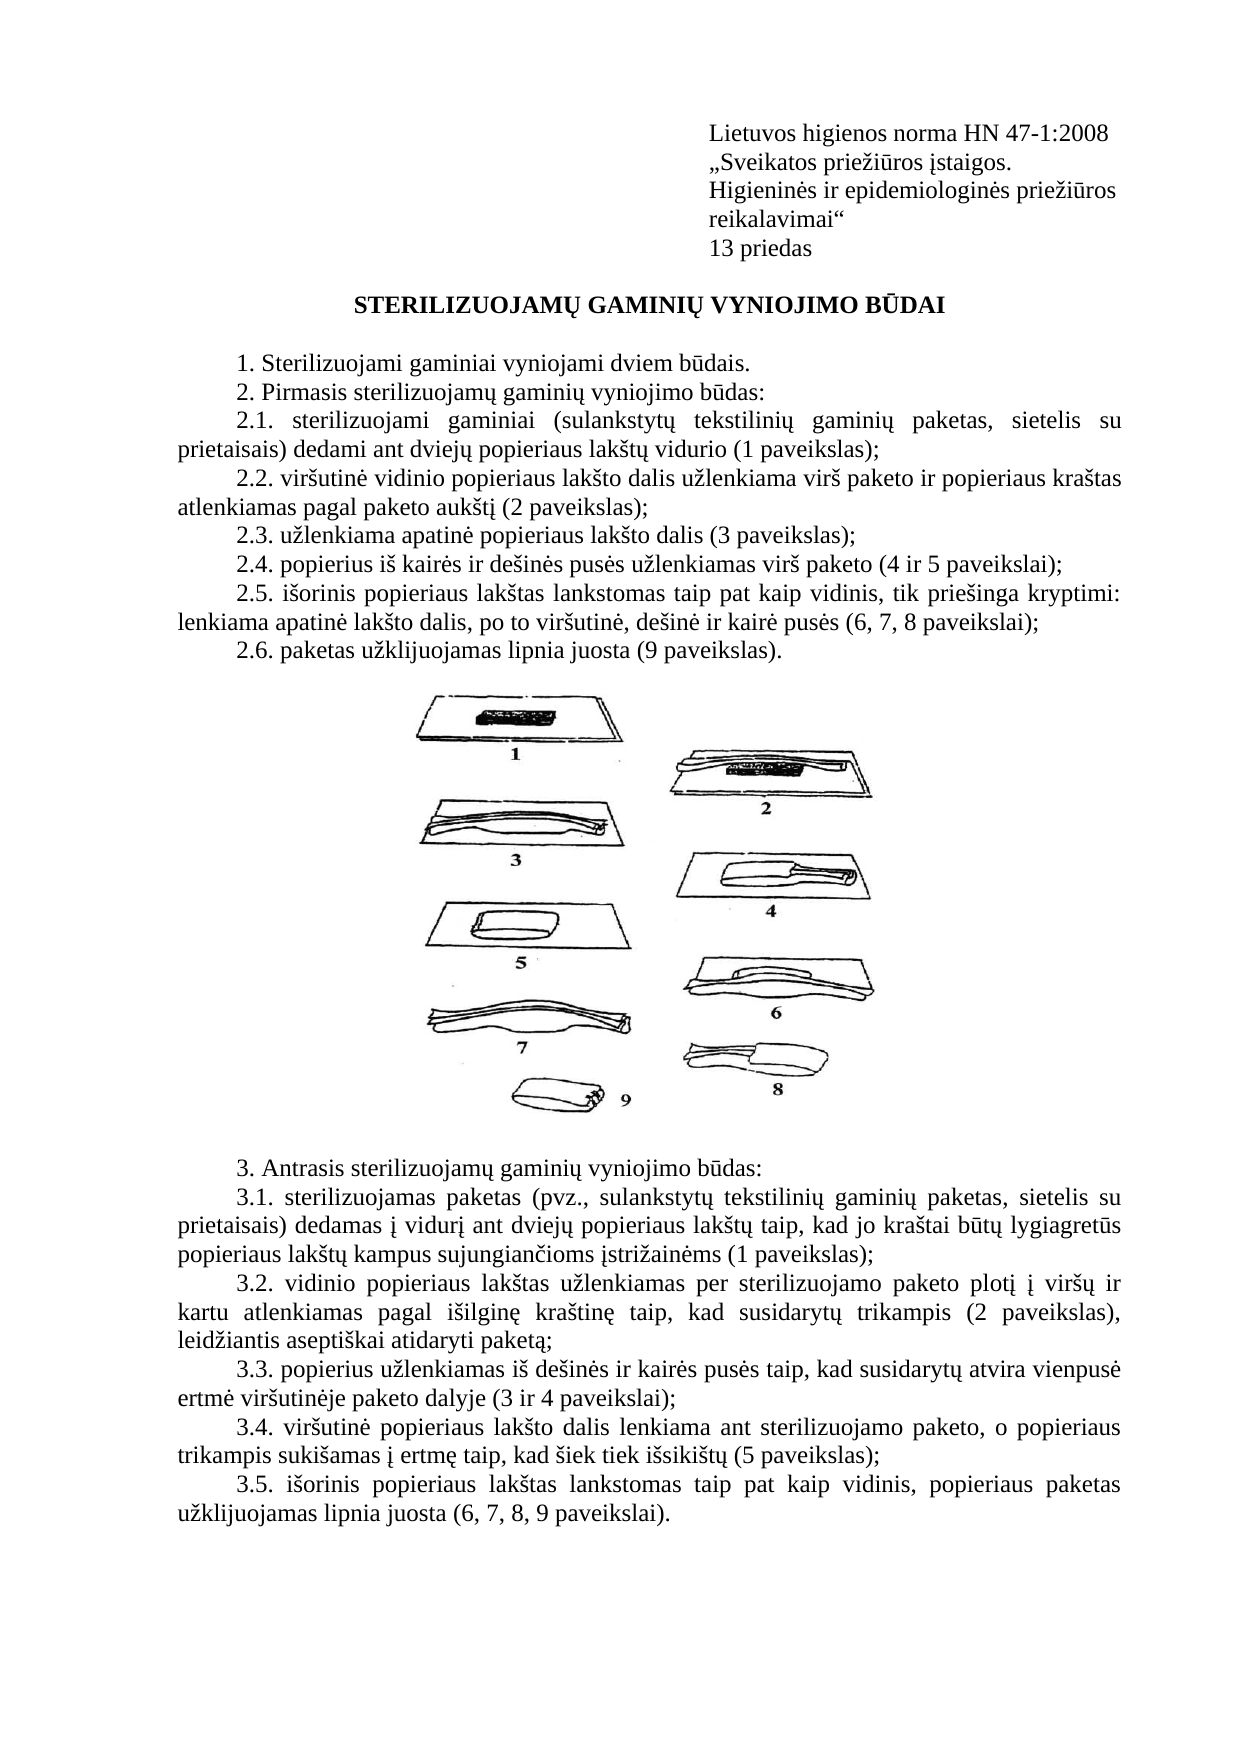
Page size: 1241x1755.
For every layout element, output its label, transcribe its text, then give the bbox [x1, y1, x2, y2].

text 3.4. viršutinė popieriaus lakšto dalis lenkiama ant sterilizuojamo paketo, o popieriaus trikampis sukišamas į ertmę taip, kad šiek tiek išsikištų (5 paveikslas); [177, 1412, 1122, 1469]
text 3.5. išorinis popieriaus lakštas lankstomas taip pat kaip vidinis, popieriaus paketas užklijuojamas lipnia juosta (6, 7, 8, 9 paveikslai). [177, 1469, 1122, 1527]
text 2. Pirmasis sterilizuojamų gaminių vyniojimo būdas: [177, 377, 1122, 406]
text 3.2. vidinio popieriaus lakštas užlenkiamas per sterilizuojamo paketo plotį į viršų ir kartu atlenkiamas pagal išilginę kraštinę taip, kad susidarytų trikampis (2 paveikslas), leidžiantis aseptiškai atidaryti paketą; [177, 1268, 1122, 1354]
text 2.2. viršutinė vidinio popieriaus lakšto dalis užlenkiama virš paketo ir popieriaus kraštas atlenkiamas pagal paketo aukštį (2 paveikslas); [177, 463, 1122, 521]
text Lietuvos higienos norma HN 47-1:2008 [709, 118, 1122, 147]
text 2.5. išorinis popieriaus lakštas lankstomas taip pat kaip vidinis, tik priešinga kryptimi: lenkiama apatinė lakšto dalis, po to viršutinė, dešinė ir kairė pusės (6, 7, 8 paveikslai); [177, 578, 1122, 636]
text 1. Sterilizuojami gaminiai vyniojami dviem būdais. [177, 348, 1122, 377]
text „Sveikatos priežiūros įstaigos. [177, 147, 1122, 176]
text 3.3. popierius užlenkiamas iš dešinės ir kairės pusės taip, kad susidarytų atvira vienpusė ertmė viršutinėje paketo dalyje (3 ir 4 paveikslai); [177, 1354, 1122, 1412]
text STERILIZUOJAMŲ GAMINIŲ VYNIOJIMO BŪDAI [177, 291, 1122, 319]
text 2.3. užlenkiama apatinė popieriaus lakšto dalis (3 paveikslas); [177, 521, 1122, 549]
text 13 priedas [177, 233, 1122, 262]
text reikalavimai“ [177, 204, 1122, 233]
text 3. Antrasis sterilizuojamų gaminių vyniojimo būdas: [177, 1153, 1122, 1182]
text Higieninės ir epidemiologinės priežiūros [177, 176, 1122, 204]
text 2.4. popierius iš kairės ir dešinės pusės užlenkiamas virš paketo (4 ir 5 paveikslai); [177, 549, 1122, 578]
text 2.1. sterilizuojami gaminiai (sulankstytų tekstilinių gaminių paketas, sietelis su prietaisais) dedami ant dviejų popieriaus lakštų vidurio (1 paveikslas); [177, 406, 1122, 463]
text 3.1. sterilizuojamas paketas (pvz., sulankstytų tekstilinių gaminių paketas, sietelis su prietaisais) dedamas į vidurį ant dviejų popieriaus lakštų taip, kad jo kraštai būtų lygiagretūs popieriaus lakštų kampus sujungiančioms įstrižainėms (1 paveikslas); [177, 1182, 1122, 1268]
text 2.6. paketas užklijuojamas lipnia juosta (9 paveikslas). [177, 636, 1122, 664]
